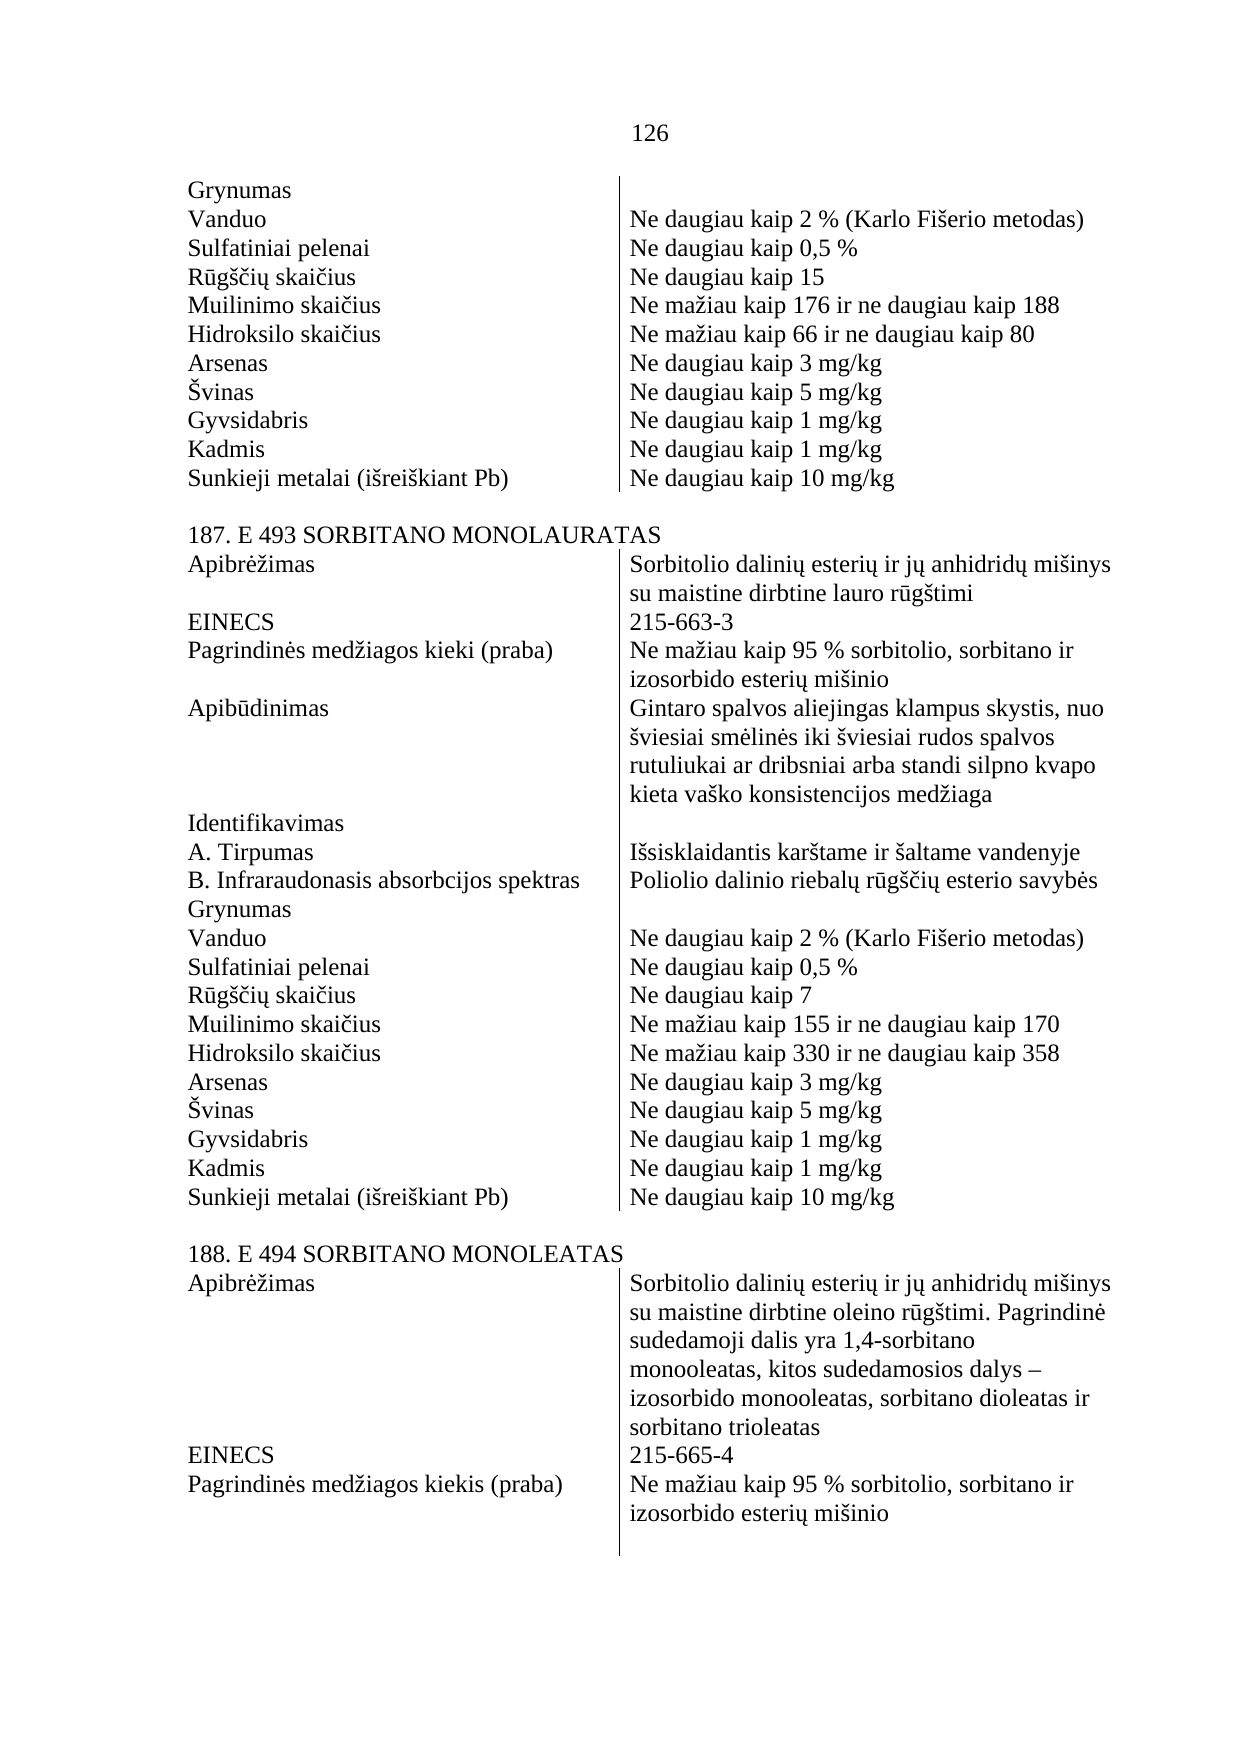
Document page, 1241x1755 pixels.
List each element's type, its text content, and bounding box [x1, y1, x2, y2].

table_cell Arsenas [177, 348, 619, 377]
table_cell A. Tirpumas [177, 837, 619, 866]
table_cell Sunkieji metalai (išreiškiant Pb) [177, 1182, 619, 1211]
table_cell Hidroksilo skaičius [177, 1038, 619, 1067]
table_cell [620, 808, 1122, 837]
table_cell Ne daugiau kaip 1 mg/kg [620, 434, 1122, 463]
table_cell [620, 176, 1122, 204]
table_cell Ne daugiau kaip 15 [620, 262, 1122, 291]
table_cell Kadmis [177, 434, 619, 463]
table_cell Švinas [177, 377, 619, 406]
table_cell Gintaro spalvos aliejingas klampus skystis, nuo šviesiai smėlinės iki šviesiai rudos spalvos rutuliukai ar dribsniai arba standi silpno kvapo kieta vaško konsistencijos medžiaga [620, 693, 1122, 808]
table_header 188. E 494 SORBITANO MONOLEATAS [177, 1239, 1122, 1268]
table_cell 215-665-4 [620, 1441, 1122, 1469]
table_cell Ne daugiau kaip 2 % (Karlo Fišerio metodas) [620, 923, 1122, 952]
table_cell Muilinimo skaičius [177, 291, 619, 319]
table_cell 215-663-3 [620, 607, 1122, 636]
table_cell Rūgščių skaičius [177, 981, 619, 1009]
table_cell Sulfatiniai pelenai [177, 952, 619, 981]
table_cell Ne daugiau kaip 1 mg/kg [620, 1153, 1122, 1182]
table_cell Ne daugiau kaip 5 mg/kg [620, 377, 1122, 406]
table_cell Pagrindinės medžiagos kieki (praba) [177, 636, 619, 693]
table_cell B. Infraraudonasis absorbcijos spektras [177, 866, 619, 894]
table_cell Ne daugiau kaip 2 % (Karlo Fišerio metodas) [620, 204, 1122, 233]
table_cell EINECS [177, 607, 619, 636]
table_cell Gyvsidabris [177, 406, 619, 434]
table_cell Ne daugiau kaip 5 mg/kg [620, 1096, 1122, 1124]
table_cell Kadmis [177, 1153, 619, 1182]
table_cell Sorbitolio dalinių esterių ir jų anhidridų mišinys su maistine dirbtine lauro rūgštimi [620, 549, 1122, 607]
table_cell Ne daugiau kaip 3 mg/kg [620, 348, 1122, 377]
table_cell Vanduo [177, 923, 619, 952]
table_cell Ne daugiau kaip 3 mg/kg [620, 1067, 1122, 1096]
table_cell Sorbitolio dalinių esterių ir jų anhidridų mišinys su maistine dirbtine oleino rūgštimi. Pagrindinė sudedamoji dalis yra 1,4-sorbitano monooleatas, kitos sudedamosios dalys – izosorbido monooleatas, sorbitano dioleatas ir sorbitano trioleatas [620, 1268, 1122, 1441]
table_cell Apibrėžimas [177, 549, 619, 607]
table_cell [620, 894, 1122, 923]
table_cell EINECS [177, 1441, 619, 1469]
table_cell Poliolio dalinio riebalų rūgščių esterio savybės [620, 866, 1122, 894]
table_cell Ne daugiau kaip 0,5 % [620, 233, 1122, 262]
table_cell Muilinimo skaičius [177, 1009, 619, 1038]
table_cell Ne mažiau kaip 155 ir ne daugiau kaip 170 [620, 1009, 1122, 1038]
table_cell Ne mažiau kaip 330 ir ne daugiau kaip 358 [620, 1038, 1122, 1067]
table_cell Grynumas [177, 894, 619, 923]
table_cell Ne mažiau kaip 176 ir ne daugiau kaip 188 [620, 291, 1122, 319]
table_cell Ne daugiau kaip 10 mg/kg [620, 463, 1122, 492]
table_cell Ne daugiau kaip 1 mg/kg [620, 406, 1122, 434]
table_cell Ne daugiau kaip 7 [620, 981, 1122, 1009]
table_cell Gyvsidabris [177, 1124, 619, 1153]
table_cell Apibūdinimas [177, 693, 619, 808]
table_cell Pagrindinės medžiagos kiekis (praba) [177, 1469, 619, 1556]
table_cell Ne mažiau kaip 66 ir ne daugiau kaip 80 [620, 319, 1122, 348]
table_cell Vanduo [177, 204, 619, 233]
table_cell Sulfatiniai pelenai [177, 233, 619, 262]
table_cell Rūgščių skaičius [177, 262, 619, 291]
table_cell Sunkieji metalai (išreiškiant Pb) [177, 463, 619, 492]
table_cell Grynumas [177, 176, 619, 204]
table_cell Ne daugiau kaip 1 mg/kg [620, 1124, 1122, 1153]
table_header 187. E 493 SORBITANO MONOLAURATAS [177, 521, 1122, 549]
table_cell Ne daugiau kaip 10 mg/kg [620, 1182, 1122, 1211]
table_cell Identifikavimas [177, 808, 619, 837]
table_cell Apibrėžimas [177, 1268, 619, 1441]
table_cell Švinas [177, 1096, 619, 1124]
table_cell Ne mažiau kaip 95 % sorbitolio, sorbitano ir izosorbido esterių mišinio [620, 1469, 1122, 1556]
table_cell Ne mažiau kaip 95 % sorbitolio, sorbitano ir izosorbido esterių mišinio [620, 636, 1122, 693]
table_cell Išsisklaidantis karštame ir šaltame vandenyje [620, 837, 1122, 866]
table_cell Hidroksilo skaičius [177, 319, 619, 348]
table_cell Ne daugiau kaip 0,5 % [620, 952, 1122, 981]
table_cell Arsenas [177, 1067, 619, 1096]
